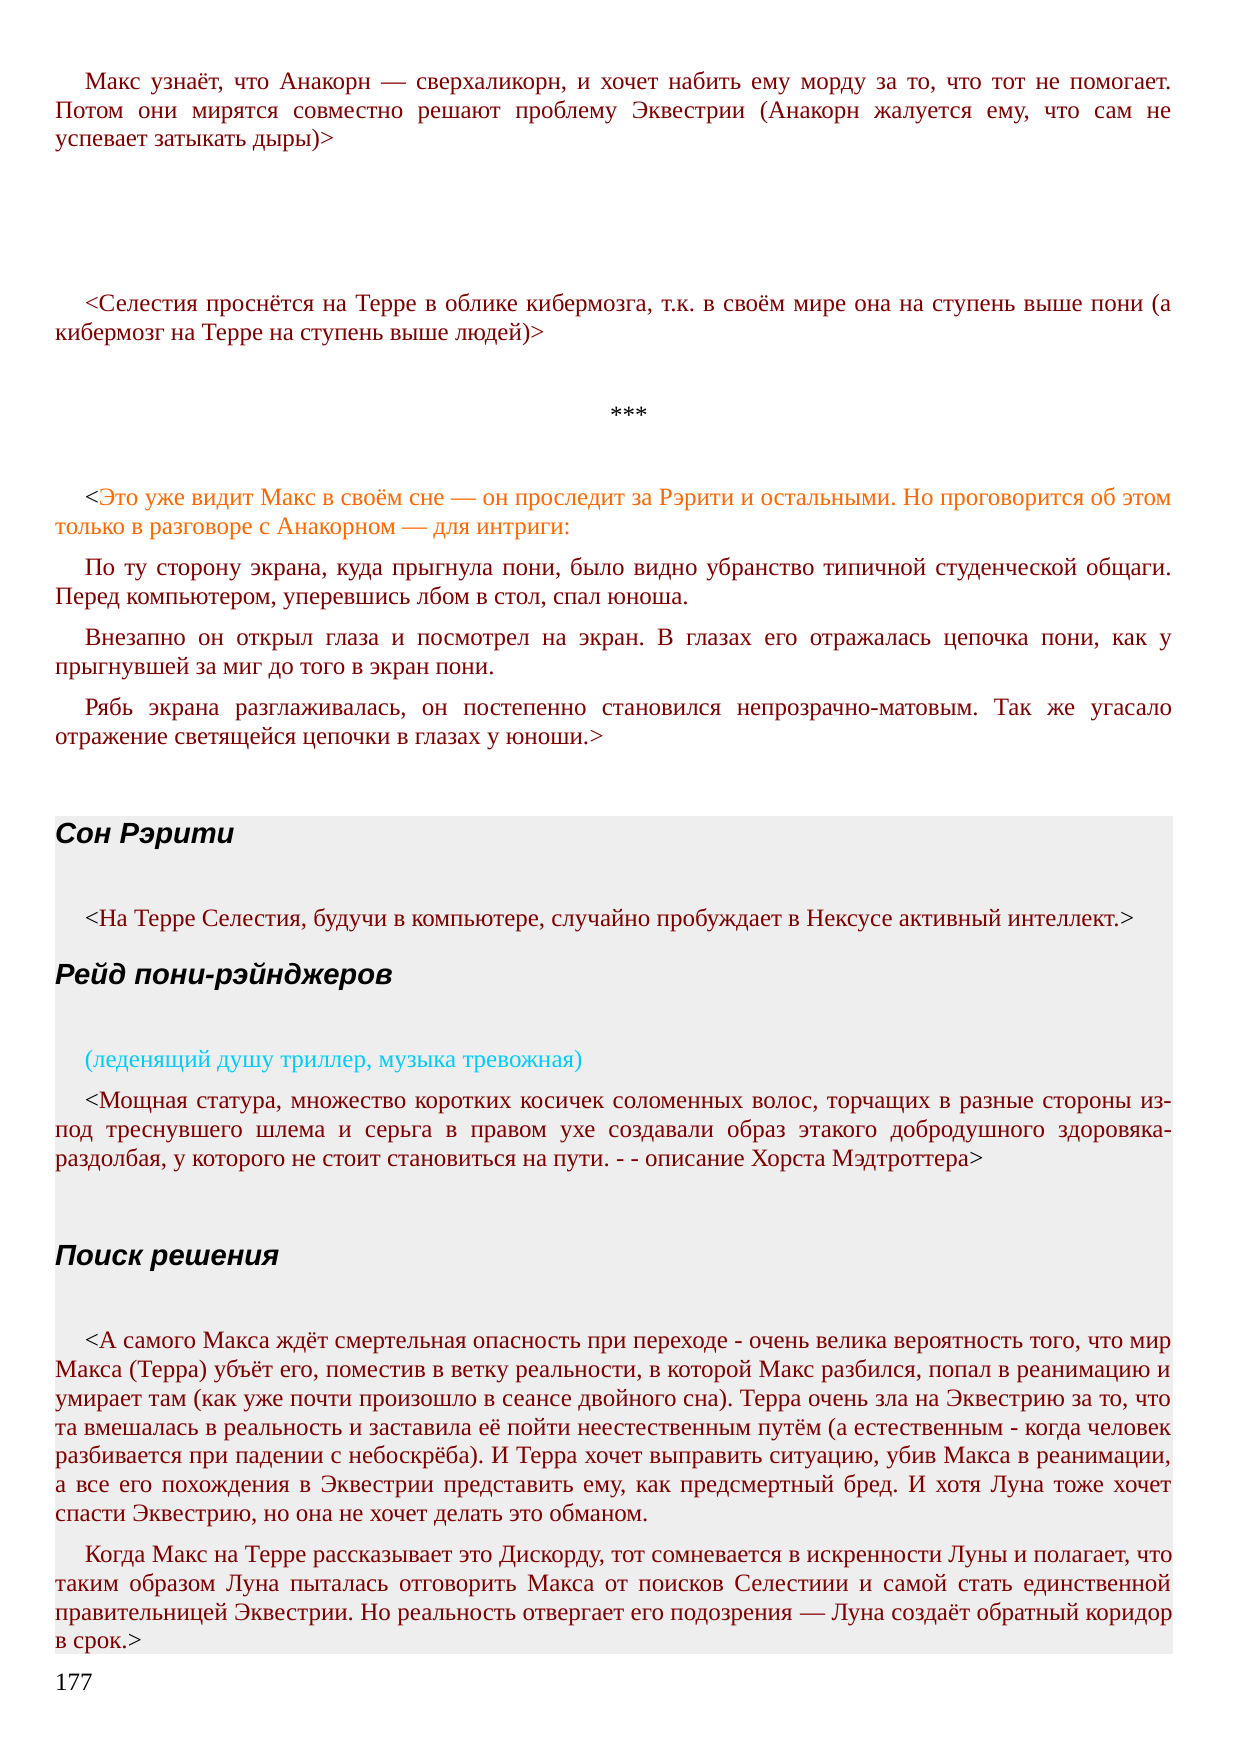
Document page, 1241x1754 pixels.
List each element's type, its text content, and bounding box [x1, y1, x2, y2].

subtitle Рейд пони-рэйнджеров [55, 957, 1173, 991]
text <Мощная статура, множество коротких косичек соломенных волос, торчащих в разные стороны из-под треснувшего шлема и серьга в правом ухе создавали образ этакого добродушного здоровяка-раздолбая, у которого не стоит становиться на пути. - - описание Хорста Мэдтроттера> [55, 1086, 1173, 1172]
text По ту сторону экрана, куда прыгнула пони, было видно убранство типичной студенческой общаги. Перед компьютером, уперевшись лбом в стол, спал юноша. [55, 552, 1173, 610]
text Внезапно он открыл глаза и посмотрел на экран. В глазах его отражалась цепочка пони, как у прыгнувшей за миг до того в экран пони. [55, 622, 1173, 680]
subtitle Поиск решения [55, 1238, 1173, 1272]
text (леденящий душу триллер, музыка тревожная) [55, 1044, 1173, 1073]
text Рябь экрана разглаживалась, он постепенно становился непрозрачно-матовым. Так же угасало отражение светящейся цепочки в глазах у юноши.> [55, 692, 1173, 750]
text <А самого Макса ждёт смертельная опасность при переходе - очень велика вероятность того, что мир Макса (Терра) убъёт его, поместив в ветку реальности, в которой Макс разбился, попал в реанимацию и умирает там (как уже почти произошло в сеансе двойного сна). Терра очень зла на Эквестрию за то, что та вмешалась в реальность и заставила её пойти неестественным путём (а естественным - когда человек разбивается при падении с небоскрёба). И Терра хочет выправить ситуацию, убив Макса в реанимации, а все его похождения в Эквестрии представить ему, как предсмертный бред. И хотя Луна тоже хочет спасти Эквестрию, но она не хочет делать это обманом. [55, 1325, 1173, 1527]
text Макс узнаёт, что Анакорн — сверхаликорн, и хочет набить ему морду за то, что тот не помогает. Потом они мирятся совместно решают проблему Эквестрии (Анакорн жалуется ему, что сам не успевает затыкать дыры)> [55, 66, 1173, 152]
subtitle Сон Рэрити [55, 816, 1173, 849]
text Когда Макс на Терре рассказывает это Дискорду, тот сомневается в искренности Луны и полагает, что таким образом Луна пыталась отговорить Макса от поисков Селестиии и самой стать единственной правительницей Эквестрии. Но реальность отвергает его подозрения — Луна создаёт обратный коридор в срок.> [55, 1539, 1173, 1654]
text <На Терре Селестия, будучи в компьютере, случайно пробуждает в Нексусе активный интеллект.> [55, 903, 1173, 932]
text <Это уже видит Макс в своём сне — он проследит за Рэрити и остальными. Но проговорится об этом только в разговоре с Анакорном — для интриги: [55, 482, 1173, 540]
text <Селестия проснётся на Терре в облике кибермозга, т.к. в своём мире она на ступень выше пони (а кибермозг на Терре на ступень выше людей)> [55, 288, 1173, 346]
text *** [55, 400, 1173, 428]
